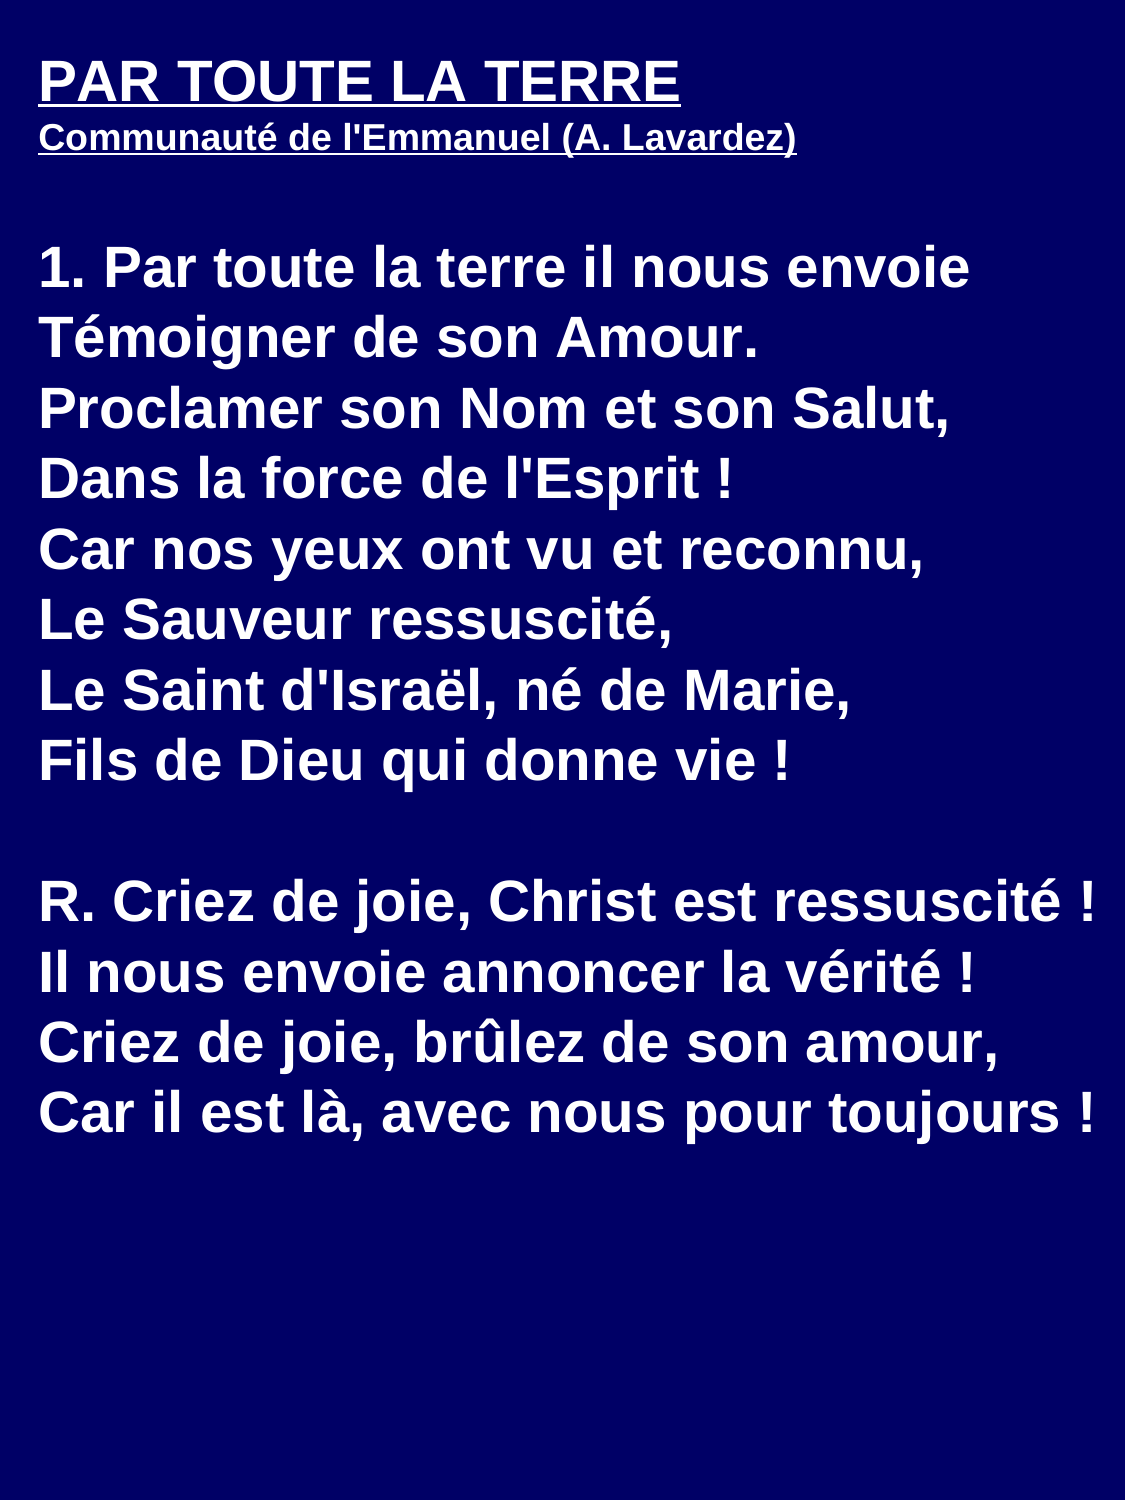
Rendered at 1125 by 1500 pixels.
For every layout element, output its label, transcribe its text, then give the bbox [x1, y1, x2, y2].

text_box PAR TOUTE LA TERRE Communauté de l'Emmanuel (A. Lavardez) 1. Par toute la terre il nous envoie Témoigner de son Amour. Proclamer son Nom et son Salut, Dans la force de l'Esprit ! Car nos yeux ont vu et reconnu, Le Sauveur ressuscité, Le Saint d'Israël, né de Marie, Fils de Dieu qui donne vie ! R. Criez de joie, Christ est ressuscité ! Il nous envoie annoncer la vérité ! Criez de joie, brûlez de son amour, Car il est là, avec nous pour toujours ! [23, 35, 1125, 1323]
